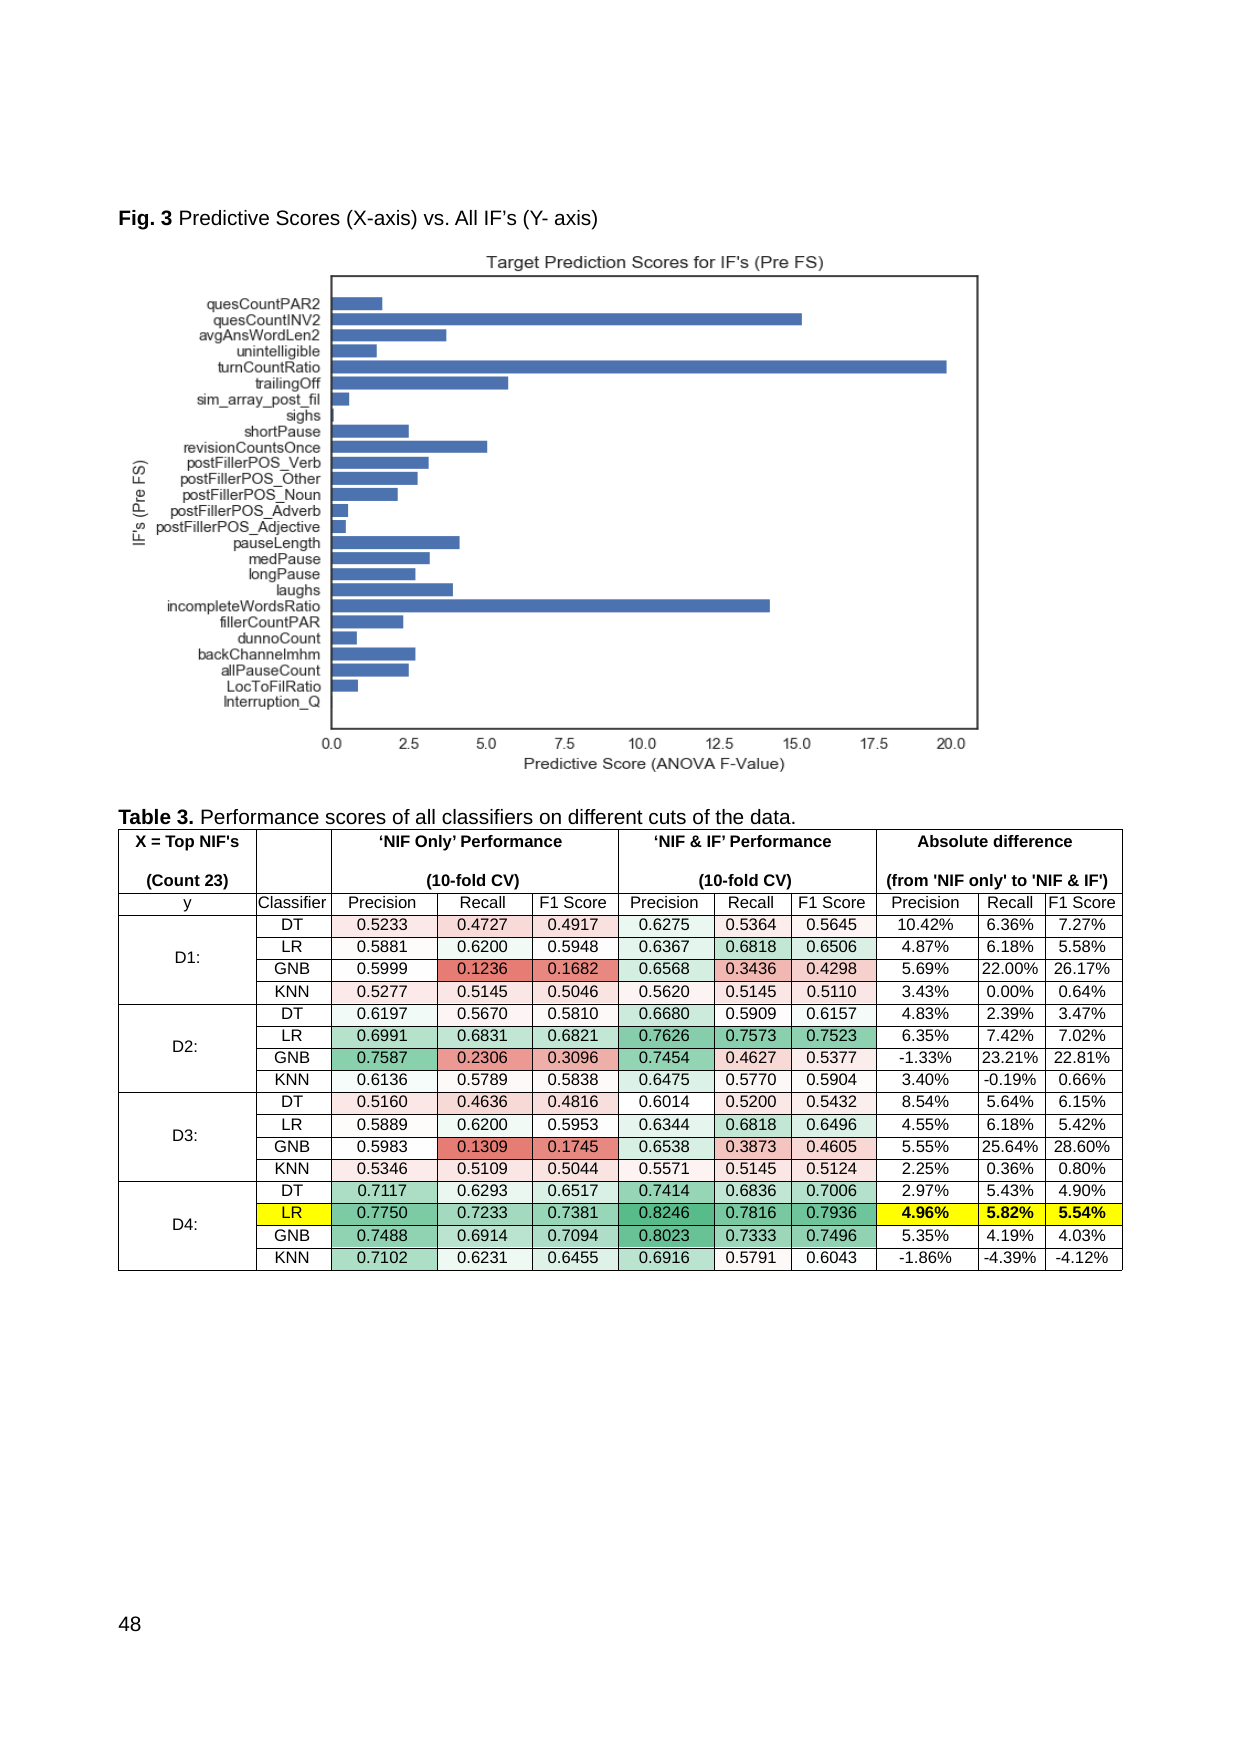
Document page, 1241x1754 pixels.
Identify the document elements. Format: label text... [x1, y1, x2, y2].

table_header ‘NIF & IF’ Performance (10-fold CV) [619, 830, 876, 892]
table_cell 5.55% [877, 1138, 978, 1159]
table_cell 25.64% [979, 1138, 1045, 1159]
table_cell 3.40% [877, 1071, 978, 1092]
table_cell -4.39% [979, 1249, 1045, 1270]
table_cell 7.02% [1046, 1027, 1122, 1048]
table_cell 0.66% [1046, 1071, 1122, 1092]
table_cell 0.7496 [792, 1226, 876, 1247]
table_cell 0.5881 [332, 938, 437, 959]
table_cell 4.03% [1046, 1226, 1122, 1247]
table_cell 0.1682 [533, 960, 618, 981]
table_cell Precision [877, 894, 978, 915]
table_cell 0.7233 [438, 1204, 532, 1225]
table_cell 3.43% [877, 982, 978, 1003]
table_cell LR [257, 938, 331, 959]
table_cell LR [257, 1204, 331, 1225]
table_cell DT [257, 1093, 331, 1114]
table_cell 0.7333 [715, 1226, 791, 1247]
table_cell 0.6043 [792, 1249, 876, 1270]
table_cell 0.7488 [332, 1226, 437, 1247]
table_cell F1 Score [1046, 894, 1122, 915]
table_cell 0.6275 [619, 916, 714, 937]
table_cell 8.54% [877, 1093, 978, 1114]
table_cell 2.25% [877, 1160, 978, 1181]
table_cell 5.43% [979, 1182, 1045, 1203]
table_cell 0.5346 [332, 1160, 437, 1181]
table_cell 0.6991 [332, 1027, 437, 1048]
table_cell 0.7936 [792, 1204, 876, 1225]
table_cell 0.80% [1046, 1160, 1122, 1181]
table_cell 22.00% [979, 960, 1045, 981]
table_cell D2: [119, 1005, 256, 1092]
table_cell 0.7523 [792, 1027, 876, 1048]
table_cell 5.54% [1046, 1204, 1122, 1225]
table_cell 28.60% [1046, 1138, 1122, 1159]
table_header X = Top NIF's (Count 23) [119, 830, 256, 892]
table_cell 0.5670 [438, 1005, 532, 1026]
table_cell 0.7587 [332, 1049, 437, 1070]
text Table 3. Performance scores of all classifiers on different cuts of the data. [118, 805, 1122, 829]
table_cell -1.33% [877, 1049, 978, 1070]
table_cell 0.5200 [715, 1093, 791, 1114]
table_cell 0.5364 [715, 916, 791, 937]
table_cell D3: [119, 1093, 256, 1181]
table_cell 0.6200 [438, 938, 532, 959]
table_cell y [119, 894, 256, 915]
table_cell F1 Score [792, 894, 876, 915]
table_cell 0.5044 [533, 1160, 618, 1181]
table_cell 0.5838 [533, 1071, 618, 1092]
table_cell 0.4636 [438, 1093, 532, 1114]
table_cell 0.7117 [332, 1182, 437, 1203]
table_cell GNB [257, 1138, 331, 1159]
table_cell DT [257, 1182, 331, 1203]
table_cell 0.5909 [715, 1005, 791, 1026]
table_cell 0.4605 [792, 1138, 876, 1159]
table_cell 0.3096 [533, 1049, 618, 1070]
table_cell 0.4816 [533, 1093, 618, 1114]
table_cell 4.87% [877, 938, 978, 959]
table_cell -4.12% [1046, 1249, 1122, 1270]
table_cell Precision [619, 894, 714, 915]
table_cell -1.86% [877, 1249, 978, 1270]
table_cell 0.6014 [619, 1093, 714, 1114]
table_cell 6.18% [979, 1115, 1045, 1137]
table_cell 0.6836 [715, 1182, 791, 1203]
table_cell 0.4627 [715, 1049, 791, 1070]
table_cell 0.5145 [715, 982, 791, 1003]
table_cell GNB [257, 960, 331, 981]
table_cell 3.47% [1046, 1005, 1122, 1026]
text Fig. 3 Predictive Scores (X-axis) vs. All IF’s (Y- axis) [118, 206, 1122, 230]
table_cell 0.00% [979, 982, 1045, 1003]
table_cell 0.6914 [438, 1226, 532, 1247]
table_cell 0.5432 [792, 1093, 876, 1114]
table_cell 0.4917 [533, 916, 618, 937]
table_cell 0.5904 [792, 1071, 876, 1092]
table_cell GNB [257, 1226, 331, 1247]
table_cell 0.6455 [533, 1249, 618, 1270]
table_cell DT [257, 916, 331, 937]
table_cell 0.3436 [715, 960, 791, 981]
table_cell 5.35% [877, 1226, 978, 1247]
table_cell 0.6818 [715, 938, 791, 959]
table_cell 0.6680 [619, 1005, 714, 1026]
table_cell 0.5983 [332, 1138, 437, 1159]
table_cell 0.1745 [533, 1138, 618, 1159]
table_cell GNB [257, 1049, 331, 1070]
table_header Absolute difference (from 'NIF only' to 'NIF & IF') [877, 830, 1122, 892]
table_cell 0.2306 [438, 1049, 532, 1070]
table_cell 0.5571 [619, 1160, 714, 1181]
table_cell 0.6231 [438, 1249, 532, 1270]
table_cell 0.5999 [332, 960, 437, 981]
table_cell 0.6200 [438, 1115, 532, 1137]
table_cell 0.8246 [619, 1204, 714, 1225]
table_cell 4.55% [877, 1115, 978, 1137]
table_cell 26.17% [1046, 960, 1122, 981]
table_cell 5.58% [1046, 938, 1122, 959]
table_cell 0.5233 [332, 916, 437, 937]
table_cell 4.83% [877, 1005, 978, 1026]
picture [114, 244, 993, 783]
table_cell 0.5620 [619, 982, 714, 1003]
table_cell 0.6568 [619, 960, 714, 981]
table_cell 7.27% [1046, 916, 1122, 937]
table_cell 0.7381 [533, 1204, 618, 1225]
table_cell 0.6538 [619, 1138, 714, 1159]
table_cell D1: [119, 916, 256, 1003]
table_cell 0.5145 [438, 982, 532, 1003]
table_cell 0.5791 [715, 1249, 791, 1270]
table_cell 6.35% [877, 1027, 978, 1048]
table_cell 0.6831 [438, 1027, 532, 1048]
table_cell 0.5277 [332, 982, 437, 1003]
table_cell 0.5810 [533, 1005, 618, 1026]
table_cell 0.5377 [792, 1049, 876, 1070]
table_cell 0.5046 [533, 982, 618, 1003]
table_cell KNN [257, 1160, 331, 1181]
table_header ‘NIF Only’ Performance (10-fold CV) [332, 830, 618, 892]
table_cell 0.7626 [619, 1027, 714, 1048]
table_cell 0.6293 [438, 1182, 532, 1203]
table_cell 0.6344 [619, 1115, 714, 1137]
table_cell 6.18% [979, 938, 1045, 959]
table_cell 0.6475 [619, 1071, 714, 1092]
table_cell 0.6517 [533, 1182, 618, 1203]
table_cell 6.36% [979, 916, 1045, 937]
table_cell 2.97% [877, 1182, 978, 1203]
table_cell 7.42% [979, 1027, 1045, 1048]
table_cell LR [257, 1115, 331, 1137]
table_cell 0.6197 [332, 1005, 437, 1026]
table_cell 0.5948 [533, 938, 618, 959]
table_cell 5.82% [979, 1204, 1045, 1225]
table_cell 0.6157 [792, 1005, 876, 1026]
table_cell Recall [715, 894, 791, 915]
table_cell Classifier [257, 894, 331, 915]
table_cell 5.64% [979, 1093, 1045, 1114]
table_cell 0.7816 [715, 1204, 791, 1225]
table_cell 0.4298 [792, 960, 876, 981]
table_cell D4: [119, 1182, 256, 1270]
table_cell 0.6506 [792, 938, 876, 959]
table_cell 0.6916 [619, 1249, 714, 1270]
table_cell 0.6818 [715, 1115, 791, 1137]
table_cell 0.8023 [619, 1226, 714, 1247]
table_cell 0.6821 [533, 1027, 618, 1048]
table_cell 4.96% [877, 1204, 978, 1225]
table_cell 4.90% [1046, 1182, 1122, 1203]
table_cell 0.7750 [332, 1204, 437, 1225]
table_cell 0.7573 [715, 1027, 791, 1048]
table_cell 0.5789 [438, 1071, 532, 1092]
table_cell 0.6496 [792, 1115, 876, 1137]
table_cell 22.81% [1046, 1049, 1122, 1070]
table_cell 0.7006 [792, 1182, 876, 1203]
table_cell DT [257, 1005, 331, 1026]
table_cell 0.64% [1046, 982, 1122, 1003]
table_cell 6.15% [1046, 1093, 1122, 1114]
table_cell KNN [257, 982, 331, 1003]
table_cell 0.1309 [438, 1138, 532, 1159]
table_cell 0.5109 [438, 1160, 532, 1181]
table_cell 0.6136 [332, 1071, 437, 1092]
table_cell 0.4727 [438, 916, 532, 937]
table_cell Recall [438, 894, 532, 915]
table_cell 0.36% [979, 1160, 1045, 1181]
table_cell 0.7454 [619, 1049, 714, 1070]
table_cell 0.5124 [792, 1160, 876, 1181]
table_cell 0.5889 [332, 1115, 437, 1137]
table_cell 0.5770 [715, 1071, 791, 1092]
table_cell 0.5645 [792, 916, 876, 937]
table_cell 2.39% [979, 1005, 1045, 1026]
table_cell 10.42% [877, 916, 978, 937]
table_cell 4.19% [979, 1226, 1045, 1247]
table_cell 0.7102 [332, 1249, 437, 1270]
table_cell 23.21% [979, 1049, 1045, 1070]
table_cell 0.7414 [619, 1182, 714, 1203]
table_cell Recall [979, 894, 1045, 915]
table_cell 0.5145 [715, 1160, 791, 1181]
table_cell KNN [257, 1071, 331, 1092]
table_cell -0.19% [979, 1071, 1045, 1092]
table_cell F1 Score [533, 894, 618, 915]
table_cell Precision [332, 894, 437, 915]
table_cell 0.3873 [715, 1138, 791, 1159]
table_header [257, 830, 331, 892]
table_cell LR [257, 1027, 331, 1048]
table_cell 5.42% [1046, 1115, 1122, 1137]
table_cell KNN [257, 1249, 331, 1270]
table_cell 0.7094 [533, 1226, 618, 1247]
table_cell 0.5110 [792, 982, 876, 1003]
table_cell 0.5160 [332, 1093, 437, 1114]
table_cell 0.5953 [533, 1115, 618, 1137]
table_cell 0.6367 [619, 938, 714, 959]
table_cell 5.69% [877, 960, 978, 981]
table_cell 0.1236 [438, 960, 532, 981]
